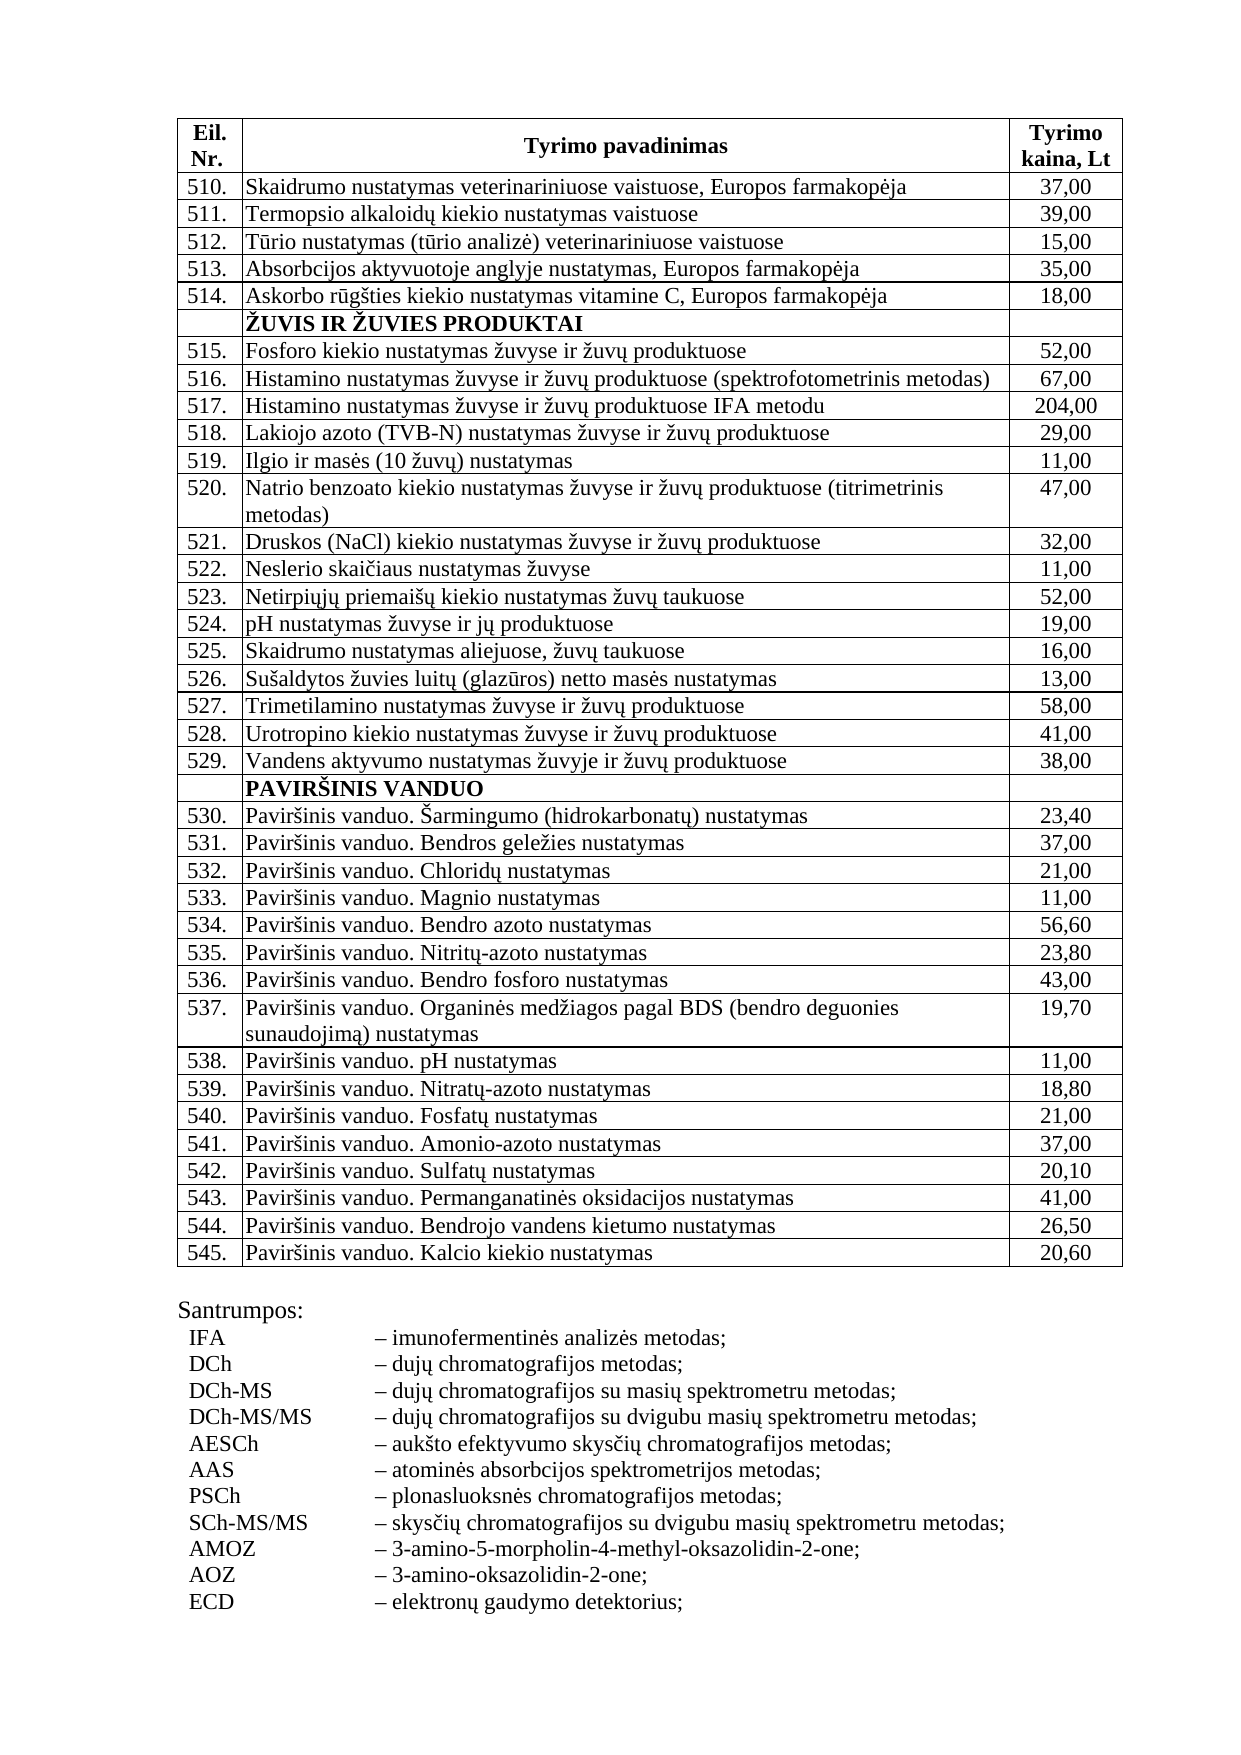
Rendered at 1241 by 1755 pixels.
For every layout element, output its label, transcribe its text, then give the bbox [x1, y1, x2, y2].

table_cell 11,00 [1010, 1048, 1122, 1074]
table_cell 510. [178, 173, 242, 199]
table_cell 11,00 [1010, 884, 1122, 911]
table_cell Paviršinis vanduo. Kalcio kiekio nustatymas [243, 1239, 1009, 1266]
table_cell – 3-amino-oksazolidin-2-one; [364, 1561, 1144, 1588]
table_cell 37,00 [1010, 173, 1122, 199]
table_cell Fosforo kiekio nustatymas žuvyse ir žuvų produktuose [243, 337, 1009, 364]
table_cell – aukšto efektyvumo skysčių chromatografijos metodas; [364, 1430, 1144, 1456]
table_cell 538. [178, 1048, 242, 1074]
table_cell 544. [178, 1212, 242, 1238]
table_cell 18,80 [1010, 1075, 1122, 1101]
table_cell Paviršinis vanduo. Fosfatų nustatymas [243, 1102, 1009, 1129]
table_cell Trimetilamino nustatymas žuvyse ir žuvų produktuose [243, 693, 1009, 719]
table_cell 39,00 [1010, 200, 1122, 227]
table_cell 41,00 [1010, 1185, 1122, 1211]
table_cell Paviršinis vanduo. Organinės medžiagos pagal BDS (bendro deguonies sunaudojimą) nustatymas [243, 994, 1009, 1046]
table_cell 38,00 [1010, 747, 1122, 773]
table_cell 539. [178, 1075, 242, 1101]
table_cell 524. [178, 610, 242, 637]
table_cell 529. [178, 747, 242, 773]
table_cell – dujų chromatografijos su masių spektrometru metodas; [364, 1377, 1144, 1403]
table_cell PAVIRŠINIS VANDUO [243, 775, 1009, 801]
table_cell [1010, 310, 1122, 336]
table_cell 204,00 [1010, 392, 1122, 418]
table_cell Histamino nustatymas žuvyse ir žuvų produktuose (spektrofotometrinis metodas) [243, 365, 1009, 391]
table_cell Tūrio nustatymas (tūrio analizė) veterinariniuose vaistuose [243, 228, 1009, 254]
table_cell [1010, 775, 1122, 801]
table_header IFA [177, 1324, 363, 1351]
table_cell 20,60 [1010, 1239, 1122, 1266]
table_cell Paviršinis vanduo. Bendro azoto nustatymas [243, 912, 1009, 938]
table_cell 11,00 [1010, 447, 1122, 473]
table_cell 543. [178, 1185, 242, 1211]
table_cell ŽUVIS ir Žuvies produktai [243, 310, 1009, 336]
table_cell Paviršinis vanduo. Amonio-azoto nustatymas [243, 1130, 1009, 1156]
table_cell 540. [178, 1102, 242, 1129]
table_cell 517. [178, 392, 242, 418]
table_cell 19,00 [1010, 610, 1122, 637]
table_cell 52,00 [1010, 337, 1122, 364]
table_cell AAS [177, 1456, 363, 1482]
table_cell Paviršinis vanduo. Sulfatų nustatymas [243, 1157, 1009, 1183]
table_cell Paviršinis vanduo. Nitritų-azoto nustatymas [243, 939, 1009, 965]
table_cell Sušaldytos žuvies luitų (glazūros) netto masės nustatymas [243, 665, 1009, 691]
table_cell 514. [178, 283, 242, 309]
table_cell – dujų chromatografijos su dvigubu masių spektrometru metodas; [364, 1403, 1144, 1429]
table_cell Druskos (NaCl) kiekio nustatymas žuvyse ir žuvų produktuose [243, 528, 1009, 554]
table_cell 518. [178, 420, 242, 446]
table_cell Urotropino kiekio nustatymas žuvyse ir žuvų produktuose [243, 720, 1009, 746]
table_cell 537. [178, 994, 242, 1046]
table_cell Neslerio skaičiaus nustatymas žuvyse [243, 555, 1009, 582]
table_cell 37,00 [1010, 1130, 1122, 1156]
table_header – imunofermentinės analizės metodas; [364, 1324, 1144, 1351]
table_cell – skysčių chromatografijos su dvigubu masių spektrometru metodas; [364, 1509, 1144, 1535]
table_cell Paviršinis vanduo. Bendro fosforo nustatymas [243, 966, 1009, 993]
table_cell 16,00 [1010, 638, 1122, 664]
table_cell AMOZ [177, 1535, 363, 1561]
table_cell pH nustatymas žuvyse ir jų produktuose [243, 610, 1009, 637]
table_cell SCh-MS/MS [177, 1509, 363, 1535]
table_cell Lakiojo azoto (TVB-N) nustatymas žuvyse ir žuvų produktuose [243, 420, 1009, 446]
table_cell 32,00 [1010, 528, 1122, 554]
table_cell Vandens aktyvumo nustatymas žuvyje ir žuvų produktuose [243, 747, 1009, 773]
table_cell DCh-MS [177, 1377, 363, 1403]
table_cell Paviršinis vanduo. Bendrojo vandens kietumo nustatymas [243, 1212, 1009, 1238]
table_cell 13,00 [1010, 665, 1122, 691]
table_cell Skaidrumo nustatymas aliejuose, žuvų taukuose [243, 638, 1009, 664]
table_cell Skaidrumo nustatymas veterinariniuose vaistuose, Europos farmakopėja [243, 173, 1009, 199]
table_cell 37,00 [1010, 829, 1122, 856]
table_cell – atominės absorbcijos spektrometrijos metodas; [364, 1456, 1144, 1482]
table_header Tyrimo pavadinimas [243, 119, 1009, 172]
table_cell 52,00 [1010, 583, 1122, 609]
table_cell 20,10 [1010, 1157, 1122, 1183]
table_header Tyrimo kaina, Lt [1010, 119, 1122, 172]
table_cell 58,00 [1010, 693, 1122, 719]
table_cell 525. [178, 638, 242, 664]
table_cell 519. [178, 447, 242, 473]
table_cell 526. [178, 665, 242, 691]
table_cell 516. [178, 365, 242, 391]
table_cell 523. [178, 583, 242, 609]
table_cell Termopsio alkaloidų kiekio nustatymas vaistuose [243, 200, 1009, 227]
table_cell 541. [178, 1130, 242, 1156]
table_cell 536. [178, 966, 242, 993]
table_cell 532. [178, 857, 242, 883]
table_cell – plonasluoksnės chromatografijos metodas; [364, 1482, 1144, 1509]
table_cell AESCh [177, 1430, 363, 1456]
table_cell 522. [178, 555, 242, 582]
table_cell Paviršinis vanduo. Magnio nustatymas [243, 884, 1009, 911]
table_cell 43,00 [1010, 966, 1122, 993]
table_cell Paviršinis vanduo. Permanganatinės oksidacijos nustatymas [243, 1185, 1009, 1211]
table_cell 511. [178, 200, 242, 227]
table_cell 11,00 [1010, 555, 1122, 582]
table_cell 26,50 [1010, 1212, 1122, 1238]
table_cell 521. [178, 528, 242, 554]
table_cell 23,40 [1010, 802, 1122, 828]
table_cell 21,00 [1010, 1102, 1122, 1129]
table_cell 15,00 [1010, 228, 1122, 254]
table_cell 534. [178, 912, 242, 938]
table_header Eil. Nr. [178, 119, 242, 172]
table_cell ECD [177, 1588, 363, 1614]
table_cell DCh-MS/MS [177, 1403, 363, 1429]
text Santrumpos: [177, 1295, 1122, 1324]
table_cell – elektronų gaudymo detektorius; [364, 1588, 1144, 1614]
table_cell Natrio benzoato kiekio nustatymas žuvyse ir žuvų produktuose (titrimetrinis metodas) [243, 474, 1009, 527]
table_cell Ilgio ir masės (10 žuvų) nustatymas [243, 447, 1009, 473]
table_cell Paviršinis vanduo. Chloridų nustatymas [243, 857, 1009, 883]
table_cell 545. [178, 1239, 242, 1266]
table_cell 47,00 [1010, 474, 1122, 527]
table_cell Paviršinis vanduo. Nitratų-azoto nustatymas [243, 1075, 1009, 1101]
table_cell 35,00 [1010, 255, 1122, 281]
table_cell [178, 775, 242, 801]
table_cell [178, 310, 242, 336]
table_cell 515. [178, 337, 242, 364]
table_cell 530. [178, 802, 242, 828]
table_cell 23,80 [1010, 939, 1122, 965]
table_cell 29,00 [1010, 420, 1122, 446]
table_cell 533. [178, 884, 242, 911]
table_cell Netirpiųjų priemaišų kiekio nustatymas žuvų taukuose [243, 583, 1009, 609]
table_cell Paviršinis vanduo. Šarmingumo (hidrokarbonatų) nustatymas [243, 802, 1009, 828]
table_cell 19,70 [1010, 994, 1122, 1046]
table_cell Paviršinis vanduo. Bendros geležies nustatymas [243, 829, 1009, 856]
table_cell Absorbcijos aktyvuotoje anglyje nustatymas, Europos farmakopėja [243, 255, 1009, 281]
table_cell – dujų chromatografijos metodas; [364, 1351, 1144, 1377]
table_cell 56,60 [1010, 912, 1122, 938]
table_cell 527. [178, 693, 242, 719]
table_cell 531. [178, 829, 242, 856]
table_cell 528. [178, 720, 242, 746]
table_cell Paviršinis vanduo. pH nustatymas [243, 1048, 1009, 1074]
table_cell Askorbo rūgšties kiekio nustatymas vitamine C, Europos farmakopėja [243, 283, 1009, 309]
table_cell AOZ [177, 1561, 363, 1588]
table_cell 520. [178, 474, 242, 527]
table_cell – 3-amino-5-morpholin-4-methyl-oksazolidin-2-one; [364, 1535, 1144, 1561]
table_cell 67,00 [1010, 365, 1122, 391]
table_cell 21,00 [1010, 857, 1122, 883]
table_cell 535. [178, 939, 242, 965]
table_cell 41,00 [1010, 720, 1122, 746]
table_cell 542. [178, 1157, 242, 1183]
table_cell DCh [177, 1351, 363, 1377]
table_cell PSCh [177, 1482, 363, 1509]
table_cell Histamino nustatymas žuvyse ir žuvų produktuose IFA metodu [243, 392, 1009, 418]
table_cell 18,00 [1010, 283, 1122, 309]
table_cell 512. [178, 228, 242, 254]
table_cell 513. [178, 255, 242, 281]
